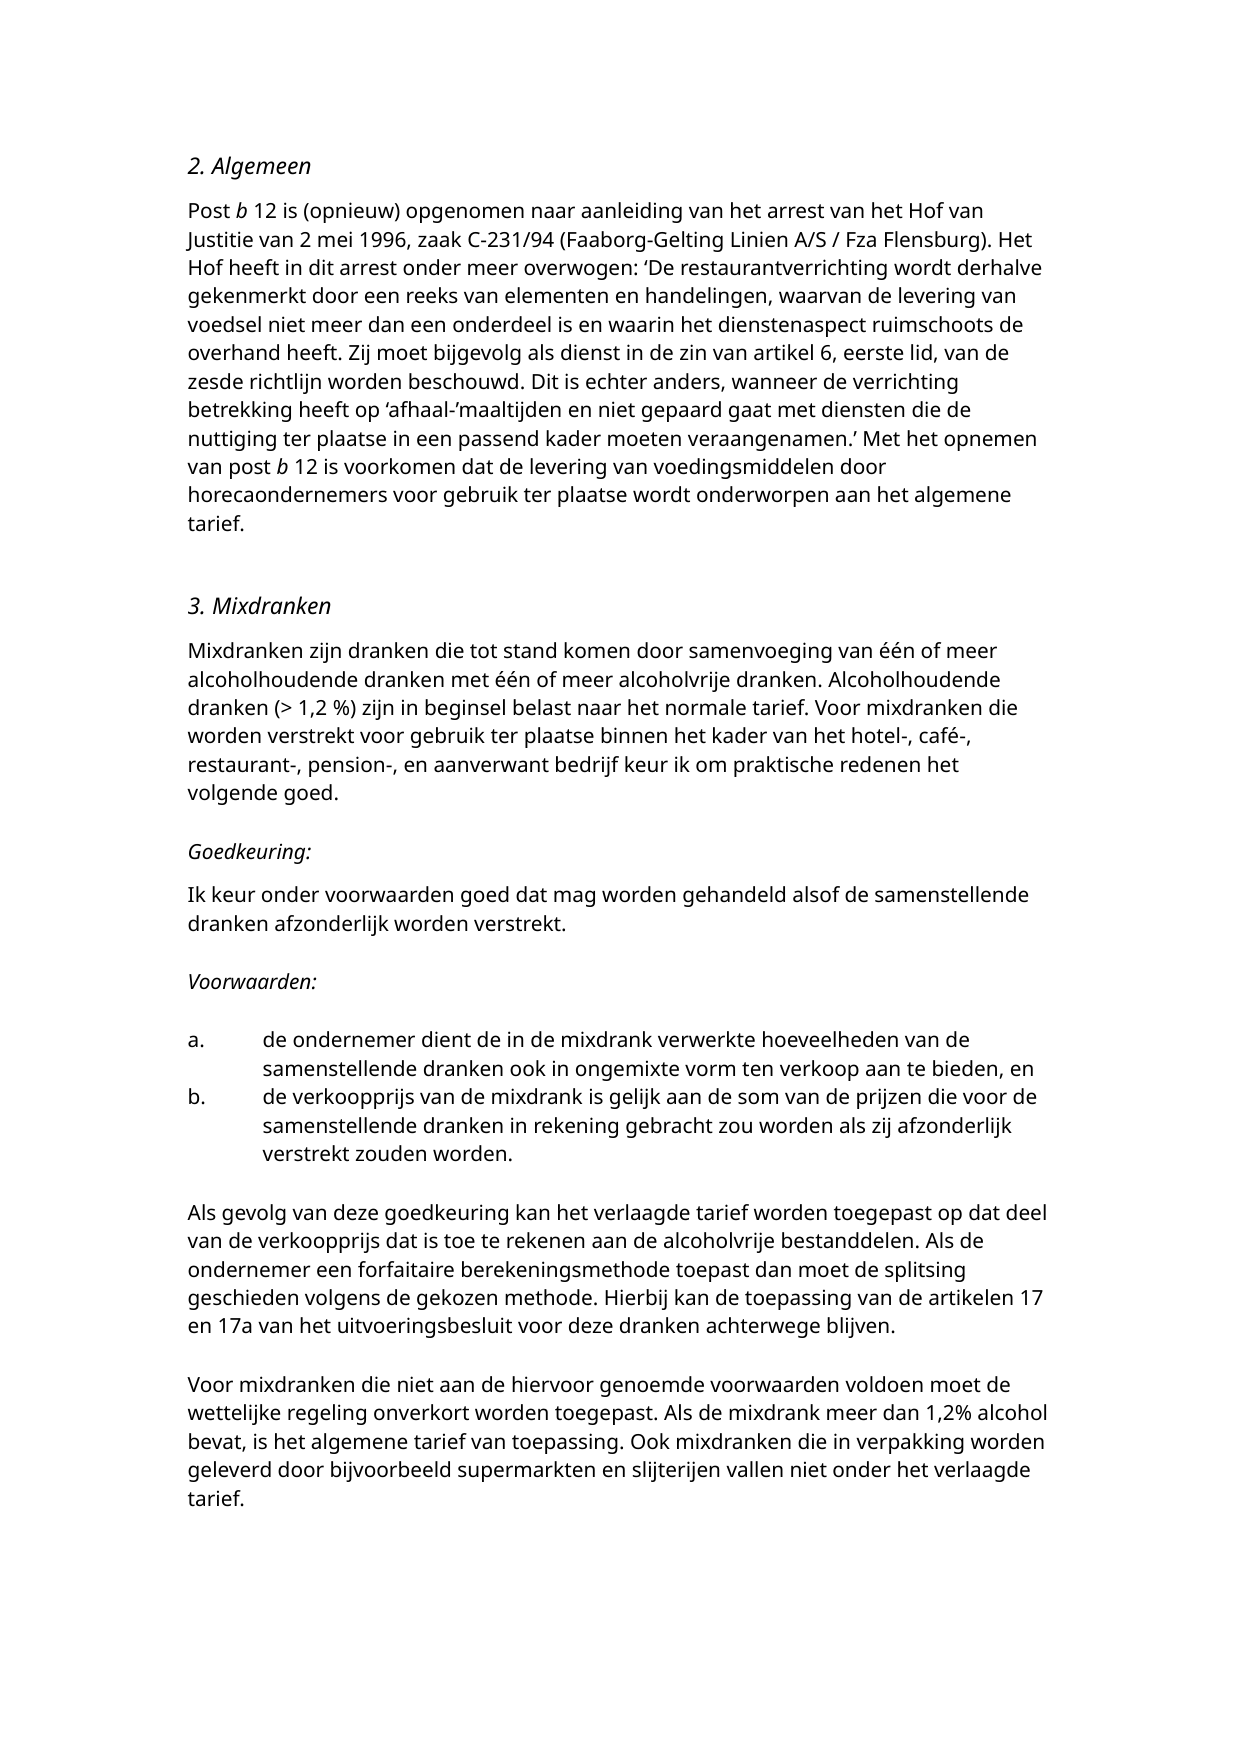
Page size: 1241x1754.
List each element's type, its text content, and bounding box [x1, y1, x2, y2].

list de ondernemer dient de in de mixdrank verwerkte hoeveelheden van de samenstellende dranken ook in ongemixte vorm ten verkoop aan te bieden, en [187, 1026, 1053, 1082]
subtitle 2. Algemeen [187, 150, 1053, 181]
text Voor mixdranken die niet aan de hiervoor genoemde voorwaarden voldoen moet de wettelijke regeling onverkort worden toegepast. Als de mixdrank meer dan 1,2% alcohol bevat, is het algemene tarief van toepassing. Ook mixdranken die in verpakking worden geleverd door bijvoorbeeld supermarkten en slijterijen vallen niet onder het verlaagde tarief. [187, 1370, 1053, 1512]
text Ik keur onder voorwaarden goed dat mag worden gehandeld alsof de samenstellende dranken afzonderlijk worden verstrekt. [187, 880, 1053, 937]
text Post b 12 is (opnieuw) opgenomen naar aanleiding van het arrest van het Hof van Justitie van 2 mei 1996, zaak C-231/94 (Faaborg-Gelting Linien A/S / Fza Flensburg). Het Hof heeft in dit arrest onder meer overwogen: ‘De restaurantverrichting wordt derhalve gekenmerkt door een reeks van elementen en handelingen, waarvan de levering van voedsel niet meer dan een onderdeel is en waarin het dienstenaspect ruimschoots de overhand heeft. Zij moet bijgevolg als dienst in de zin van artikel 6, eerste lid, van de zesde richtlijn worden beschouwd. Dit is echter anders, wanneer de verrichting betrekking heeft op ‘afhaal-’maaltijden en niet gepaard gaat met diensten die de nuttiging ter plaatse in een passend kader moeten veraangenamen.’ Met het opnemen van post b 12 is voorkomen dat de levering van voedingsmiddelen door horecaondernemers voor gebruik ter plaatse wordt onderworpen aan het algemene tarief. [187, 196, 1053, 537]
subtitle 3. Mixdranken [187, 590, 1053, 621]
text Goedkeuring: [187, 837, 1053, 865]
text Mixdranken zijn dranken die tot stand komen door samenvoeging van één of meer alcoholhoudende dranken met één of meer alcoholvrije dranken. Alcoholhoudende dranken (> 1,2 %) zijn in beginsel belast naar het normale tarief. Voor mixdranken die worden verstrekt voor gebruik ter plaatse binnen het kader van het hotel-, café-, restaurant-, pension-, en aanverwant bedrijf keur ik om praktische redenen het volgende goed. [187, 636, 1053, 807]
text Voorwaarden: [187, 967, 1053, 996]
list de verkoopprijs van de mixdrank is gelijk aan de som van de prijzen die voor de samenstellende dranken in rekening gebracht zou worden als zij afzonderlijk verstrekt zouden worden. [187, 1082, 1053, 1168]
text Als gevolg van deze goedkeuring kan het verlaagde tarief worden toegepast op dat deel van de verkoopprijs dat is toe te rekenen aan de alcoholvrije bestanddelen. Als de ondernemer een forfaitaire berekeningsmethode toepast dan moet de splitsing geschieden volgens de gekozen methode. Hierbij kan de toepassing van de artikelen 17 en 17a van het uitvoeringsbesluit voor deze dranken achterwege blijven. [187, 1198, 1053, 1340]
